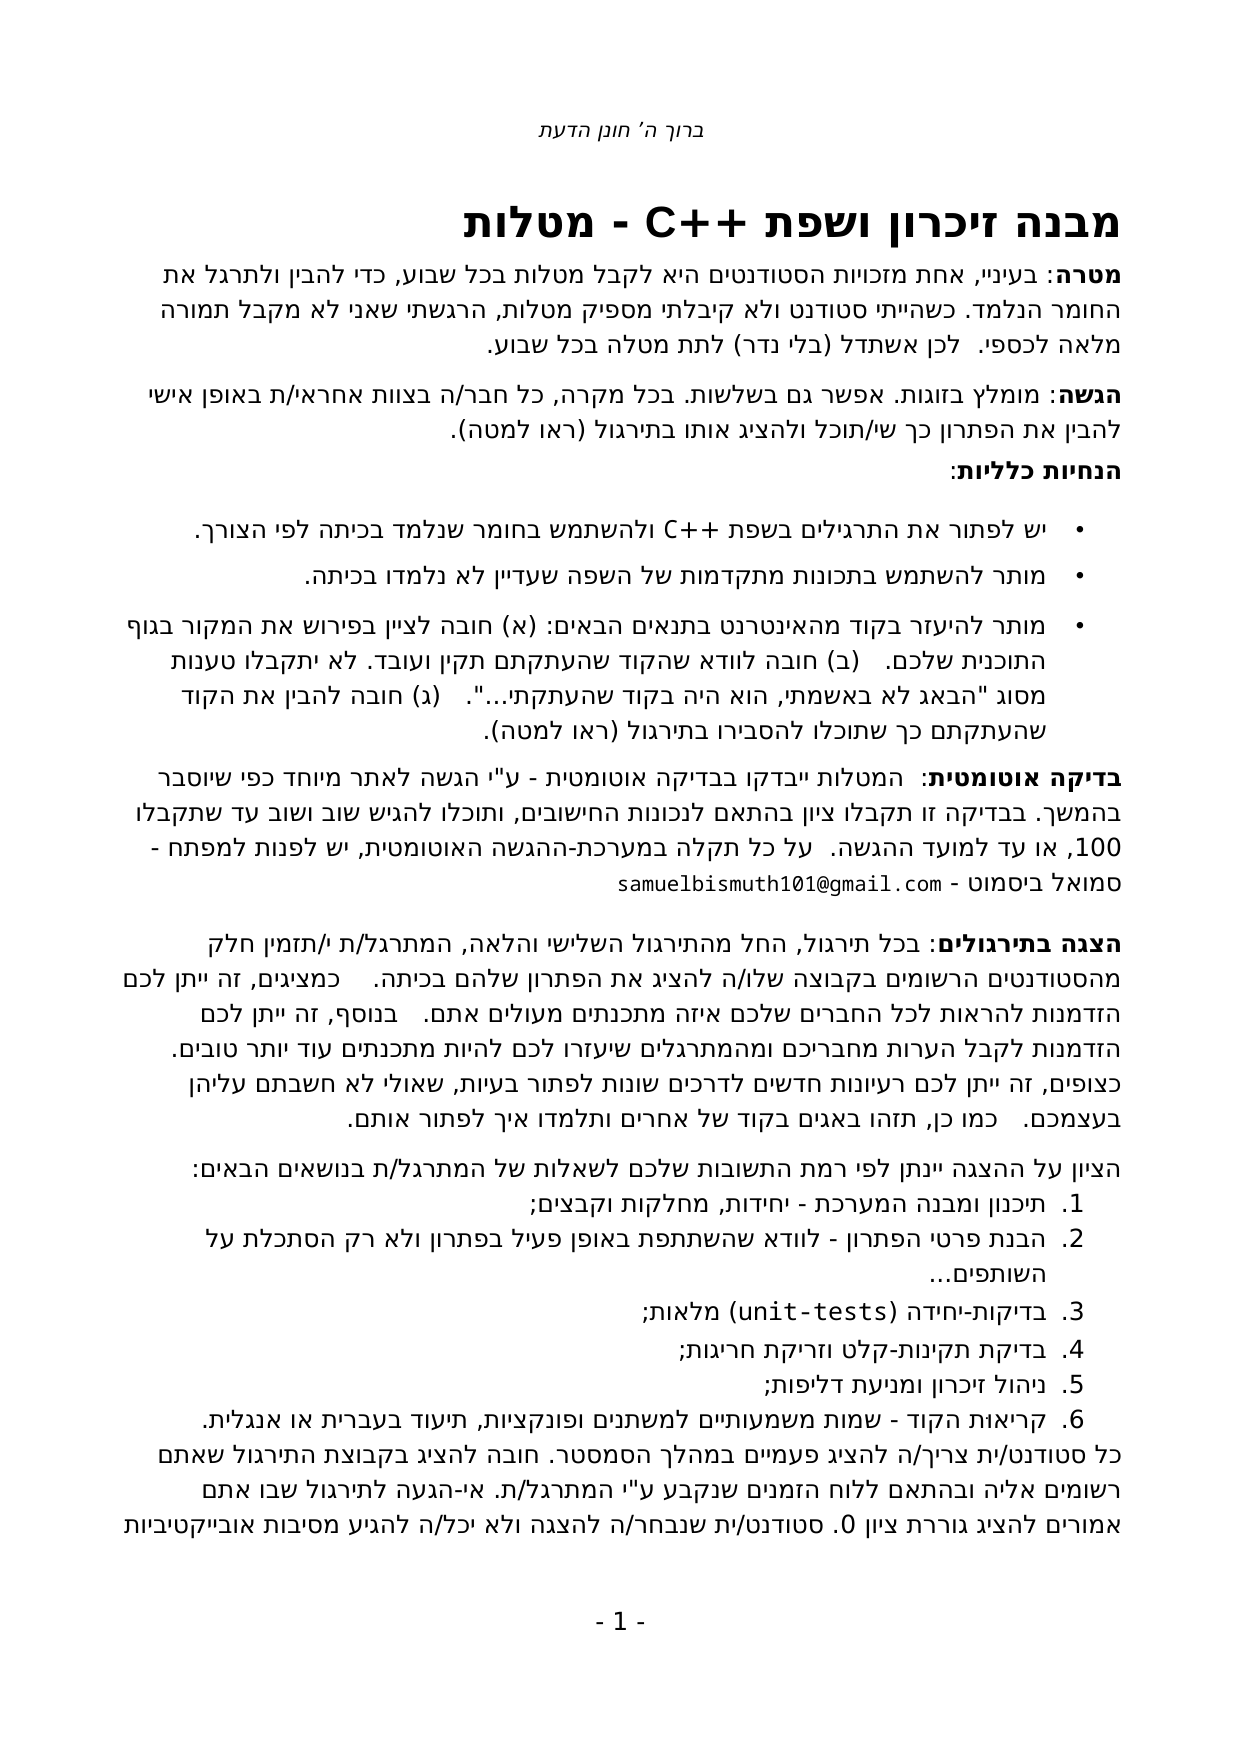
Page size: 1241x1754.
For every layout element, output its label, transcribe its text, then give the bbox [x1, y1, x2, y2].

list מותר להיעזר בקוד מהאינטרנט בתנאים הבאים: (א) חובה לציין בפירוש את המקור בגוף התוכנית שלכם. (ב) חובה לוודא שהקוד שהעתקתם תקין ועובד. לא יתקבלו טענות מסוג "הבאג לא באשמתי, הוא היה בקוד שהעתקתי...". (ג) חובה להבין את הקוד שהעתקתם כך שתוכלו להסבירו בתירגול (ראו למטה). [118, 611, 1084, 745]
list ניהול זיכרון ומניעת דליפות; [118, 1370, 1084, 1399]
text הציון על ההצגה יינתן לפי רמת התשובות שלכם לשאלות של המתרגל/ת בנושאים הבאים: [118, 1154, 1122, 1183]
list הבנת פרטי הפתרון - לוודא שהשתתפת באופן פעיל בפתרון ולא רק הסתכלת על השותפים... [118, 1224, 1084, 1288]
text הצגה בתירגולים: בכל תירגול, החל מהתירגול השלישי והלאה, המתרגל/ת י/תזמין חלק מהסטודנטים הרשומים בקבוצה שלו/ה להציג את הפתרון שלהם בכיתה. כמציגים, זה ייתן לכם הזדמנות להראות לכל החברים שלכם איזה מתכנתים מעולים אתם. בנוסף, זה ייתן לכם הזדמנות לקבל הערות מחבריכם ומהמתרגלים שיעזרו לכם להיות מתכנתים עוד יותר טובים. כצופים, זה ייתן לכם רעיונות חדשים לדרכים שונות לפתור בעיות, שאולי לא חשבתם עליהן בעצמכם. כמו כן, תזהו באגים בקוד של אחרים ותלמדו איך לפתור אותם. [118, 929, 1122, 1133]
list בדיקות-יחידה (unit-tests) מלאות; [118, 1294, 1084, 1328]
list מותר להשתמש בתכונות מתקדמות של השפה שעדיין לא נלמדו בכיתה. [118, 561, 1084, 590]
text הגשה: מומלץ בזוגות. אפשר גם בשלשות. בכל מקרה, כל חבר/ה בצוות אחראי/ת באופן אישי להבין את הפתרון כך שי/תוכל ולהציג אותו בתירגול (ראו למטה). [118, 380, 1122, 444]
text מטרה: בעיניי, אחת מזכויות הסטודנטים היא לקבל מטלות בכל שבוע, כדי להבין ולתרגל את החומר הנלמד. כשהייתי סטודנט ולא קיבלתי מספיק מטלות, הרגשתי שאני לא מקבל תמורה מלאה לכספי. לכן אשתדל (בלי נדר) לתת מטלה בכל שבוע. [118, 261, 1122, 360]
list תיכנון ומבנה המערכת - יחידות, מחלקות וקבצים; [118, 1189, 1084, 1218]
text בדיקה אוטומטית: המטלות ייבדקו בבדיקה אוטומטית - ע"י הגשה לאתר מיוחד כפי שיוסבר בהמשך. בבדיקה זו תקבלו ציון בהתאם לנכונות החישובים, ותוכלו להגיש שוב ושוב עד שתקבלו 100, או עד למועד ההגשה. על כל תקלה במערכת-ההגשה האוטומטית, יש לפנות למפתח - סמואל ביסמוט - samuelbismuth101@gmail.com [118, 763, 1122, 897]
text הנחיות כלליות: [118, 456, 1122, 485]
text כל סטודנט/ית צריך/ה להציג פעמיים במהלך הסמסטר. חובה להציג בקבוצת התירגול שאתם רשומים אליה ובהתאם ללוח הזמנים שנקבע ע"י המתרגל/ת. אי-הגעה לתירגול שבו אתם אמורים להציג גוררת ציון 0. סטודנט/ית שנבחר/ה להצגה ולא יכל/ה להגיע מסיבות אובייקטיביות [118, 1440, 1122, 1539]
list יש לפתור את התרגילים בשפת ++C ולהשתמש בחומר שנלמד בכיתה לפי הצורך. [118, 512, 1084, 546]
list קריאוּת הקוד - שמות משמעותיים למשתנים ופונקציות, תיעוד בעברית או אנגלית. [118, 1405, 1084, 1434]
subtitle מבנה זיכרון ושפת ++C - מטלות [118, 197, 1122, 248]
list בדיקת תקינות-קלט וזריקת חריגות; [118, 1335, 1084, 1364]
